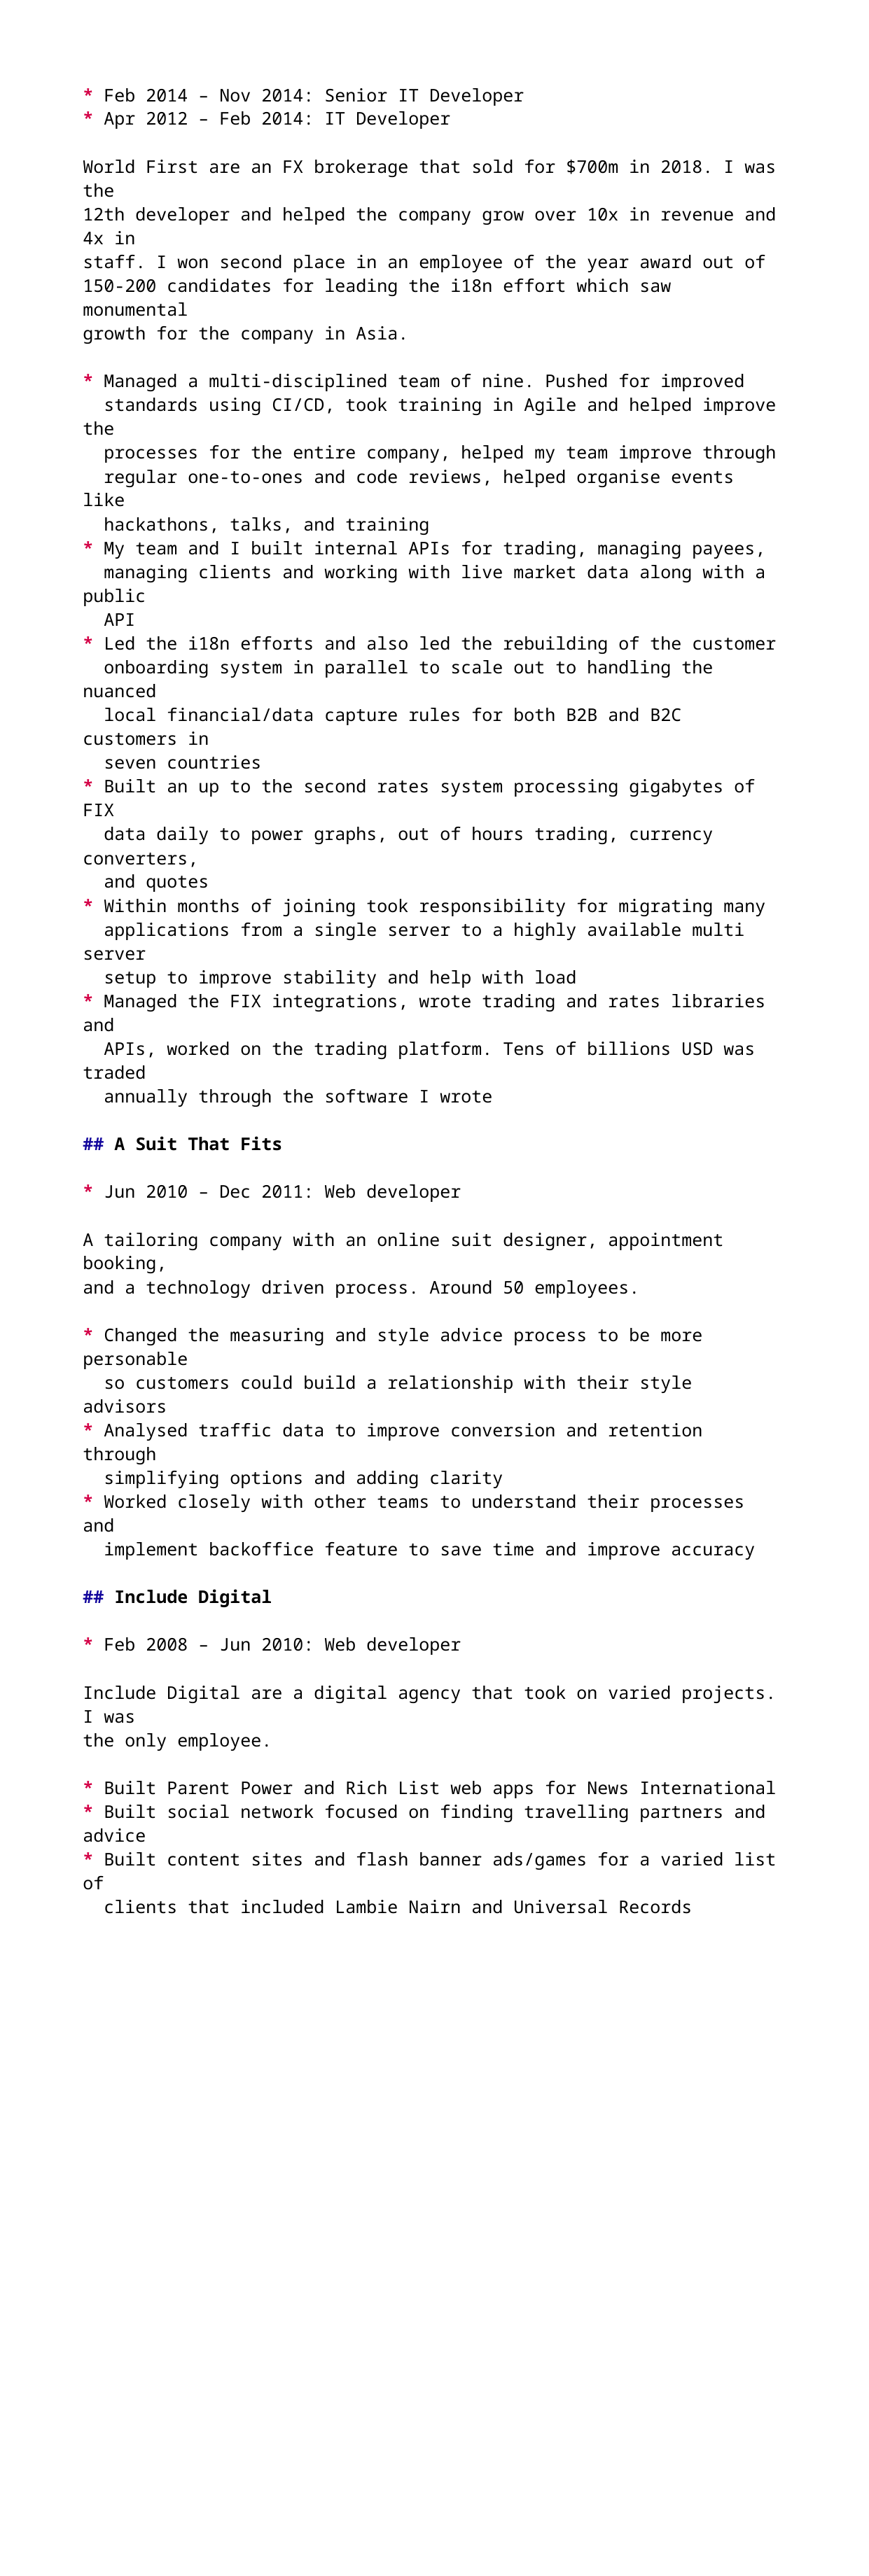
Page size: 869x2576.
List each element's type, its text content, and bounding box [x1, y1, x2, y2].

text the only employee. [83, 1728, 786, 1751]
text processes for the entire company, helped my team improve through [83, 440, 786, 464]
text * Managed the FIX integrations, wrote trading and rates libraries and [83, 988, 786, 1037]
text local financial/data capture rules for both B2B and B2C customers in [83, 703, 786, 750]
text * Feb 2008 – Jun 2010: Web developer [83, 1632, 786, 1656]
text * My team and I built internal APIs for trading, managing payees, [83, 535, 786, 559]
text * Feb 2014 – Nov 2014: Senior IT Developer [83, 83, 786, 106]
text applications from a single server to a highly available multi server [83, 917, 786, 965]
text annually through the software I wrote [83, 1084, 786, 1108]
text * Built social network focused on finding travelling partners and advice [83, 1800, 786, 1847]
text growth for the company in Asia. [83, 321, 786, 345]
text Include Digital are a digital agency that took on varied projects. I was [83, 1680, 786, 1728]
text ## A Suit That Fits [83, 1132, 786, 1156]
text API [83, 607, 786, 631]
text * Apr 2012 – Feb 2014: IT Developer [83, 106, 786, 130]
text World First are an FX brokerage that sold for $700m in 2018. I was the [83, 154, 786, 202]
text setup to improve stability and help with load [83, 965, 786, 988]
text * Changed the measuring and style advice process to be more personable [83, 1322, 786, 1370]
text * Led the i18n efforts and also led the rebuilding of the customer [83, 631, 786, 655]
text * Within months of joining took responsibility for migrating many [83, 893, 786, 917]
text A tailoring company with an online suit designer, appointment booking, [83, 1227, 786, 1275]
text * Built an up to the second rates system processing gigabytes of FIX [83, 774, 786, 822]
text standards using CI/CD, took training in Agile and helped improve the [83, 393, 786, 440]
text seven countries [83, 750, 786, 774]
text and quotes [83, 869, 786, 893]
text * Analysed traffic data to improve conversion and retention through [83, 1418, 786, 1466]
text simplifying options and adding clarity [83, 1466, 786, 1490]
text regular one-to-ones and code reviews, helped organise events like [83, 464, 786, 512]
text * Jun 2010 – Dec 2011: Web developer [83, 1179, 786, 1203]
text staff. I won second place in an employee of the year award out of [83, 250, 786, 274]
text data daily to power graphs, out of hours trading, currency converters, [83, 822, 786, 869]
text and a technology driven process. Around 50 employees. [83, 1275, 786, 1298]
text managing clients and working with live market data along with a public [83, 559, 786, 607]
text clients that included Lambie Nairn and Universal Records [83, 1895, 786, 1919]
text ## Include Digital [83, 1585, 786, 1609]
text * Worked closely with other teams to understand their processes and [83, 1490, 786, 1537]
text onboarding system in parallel to scale out to handling the nuanced [83, 655, 786, 703]
text * Built content sites and flash banner ads/games for a varied list of [83, 1847, 786, 1895]
text * Built Parent Power and Rich List web apps for News International [83, 1776, 786, 1800]
text implement backoffice feature to save time and improve accuracy [83, 1537, 786, 1561]
text 12th developer and helped the company grow over 10x in revenue and 4x in [83, 202, 786, 250]
text 150-200 candidates for leading the i18n effort which saw monumental [83, 274, 786, 321]
text so customers could build a relationship with their style advisors [83, 1370, 786, 1418]
text * Managed a multi-disciplined team of nine. Pushed for improved [83, 369, 786, 393]
text APIs, worked on the trading platform. Tens of billions USD was traded [83, 1037, 786, 1084]
text hackathons, talks, and training [83, 512, 786, 535]
